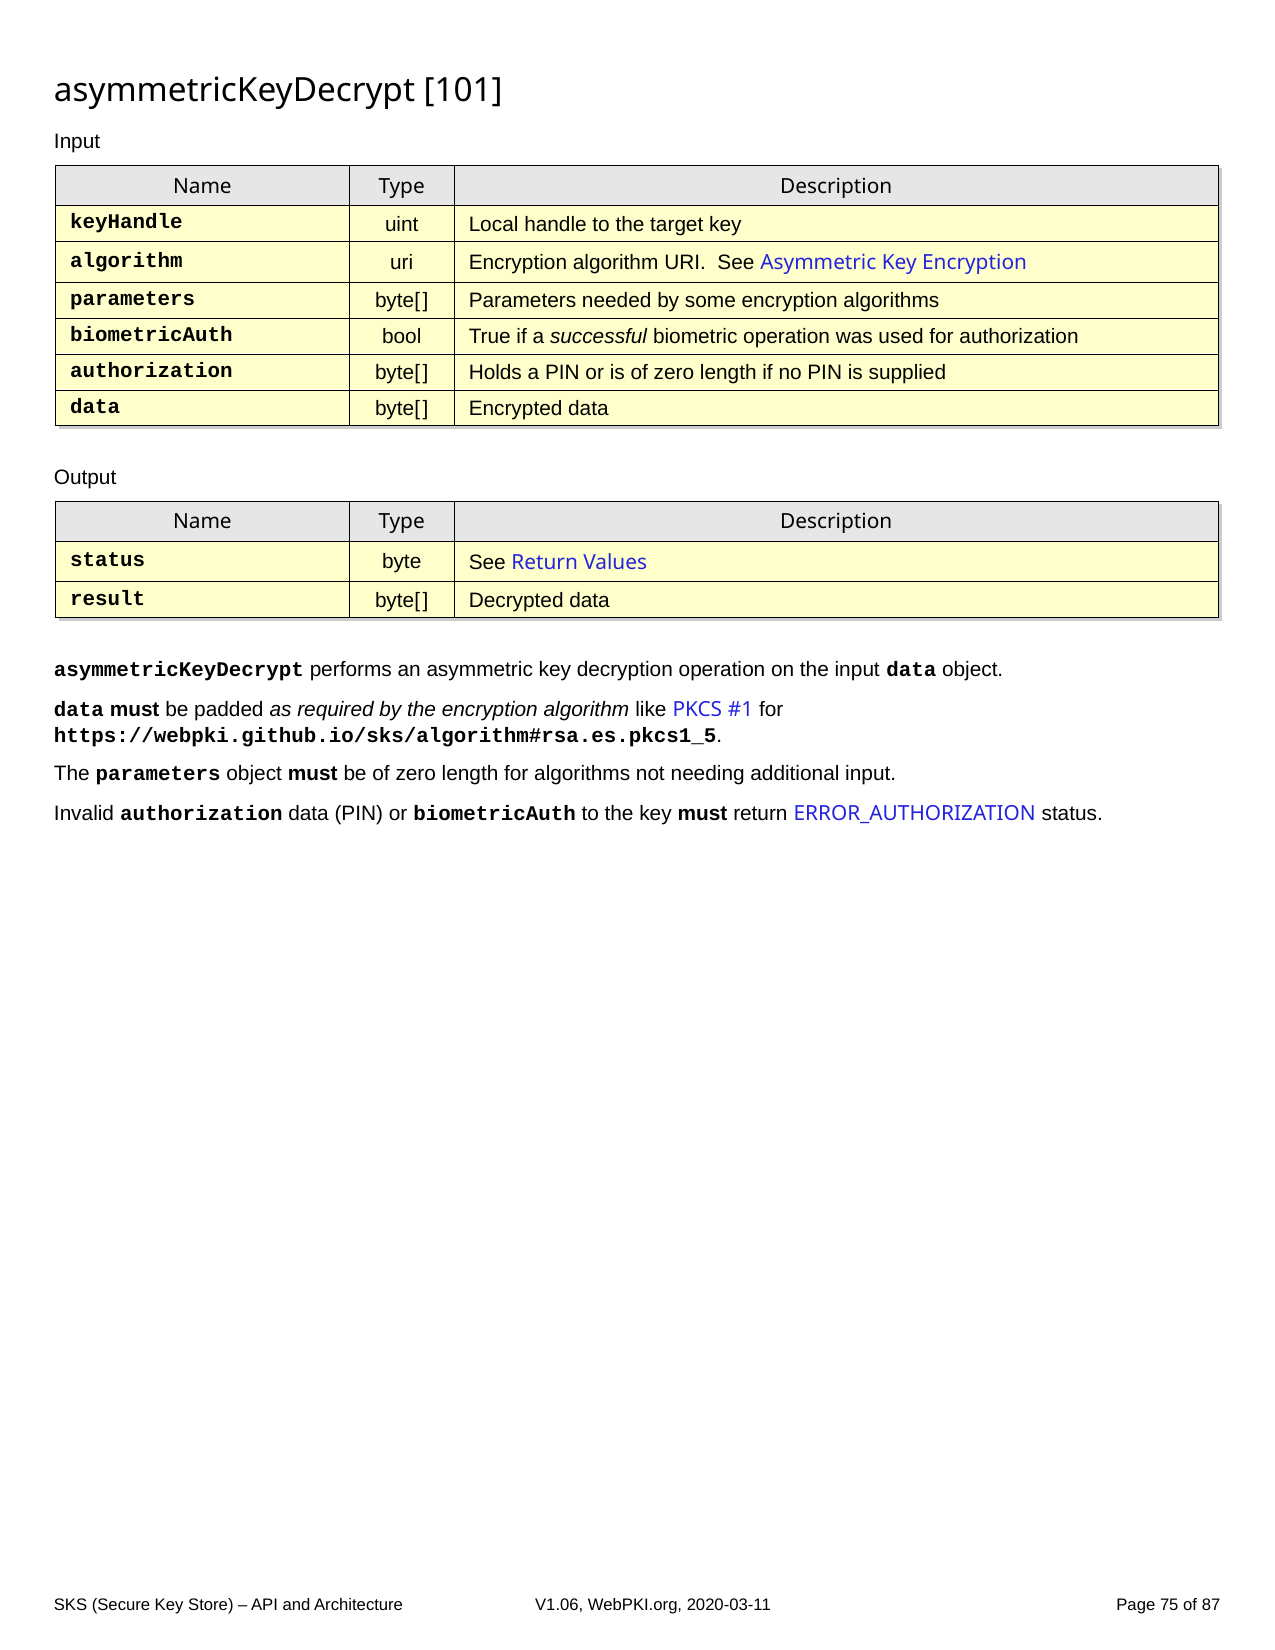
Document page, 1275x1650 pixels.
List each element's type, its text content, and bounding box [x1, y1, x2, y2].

table_cell bool [350, 319, 454, 353]
text The parameters object must be of zero length for algorithms not needing additional input. [54, 760, 1221, 786]
table_cell byte [350, 542, 454, 581]
text asymmetricKeyDecrypt performs an asymmetric key decryption operation on the input data object. [54, 657, 1221, 682]
table_header Description [455, 502, 1218, 541]
table_cell result [56, 582, 349, 617]
text Output [54, 465, 1221, 489]
table_header Name [56, 502, 349, 541]
table_header Type [350, 502, 454, 541]
table_cell Encryption algorithm URI. See Asymmetric Key Encryption ‎ [455, 242, 1218, 282]
table_cell byte⁮[ ] [350, 582, 454, 617]
table_cell byte⁮[ ] [350, 391, 454, 425]
text Invalid authorization data (PIN) or biometricAuth to the key must return ERROR_AUTHORIZATION status. [54, 798, 1221, 827]
table_cell biometricAuth [56, 319, 349, 353]
table_header Description [455, 166, 1218, 205]
table_cell Local handle to the target key [455, 206, 1218, 241]
text Input [54, 129, 1221, 153]
table_cell byte⁮[ ] [350, 283, 454, 318]
table_cell algorithm [56, 242, 349, 282]
table_cell byte⁮[ ] [350, 355, 454, 389]
table_cell Parameters needed by some encryption algorithms [455, 283, 1218, 318]
table_header Name [56, 166, 349, 205]
table_cell uint [350, 206, 454, 241]
text data must be padded as required by the encryption algorithm like PKCS #1 for https://webpki.github.io/sks/algorithm#rsa.es.pkcs1_5. [54, 694, 1221, 749]
table_cell keyHandle [56, 206, 349, 241]
table_cell parameters [56, 283, 349, 318]
table_cell Encrypted data [455, 391, 1218, 425]
table_cell status [56, 542, 349, 581]
subtitle asymmetricKeyDecrypt [101] [54, 66, 1221, 111]
table_cell True if a successful biometric operation was used for authorization [455, 319, 1218, 353]
table_header Type [350, 166, 454, 205]
table_cell data [56, 391, 349, 425]
table_cell See Return Values [455, 542, 1218, 581]
table_cell Decrypted data [455, 582, 1218, 617]
table_cell Holds a PIN or is of zero length if no PIN is supplied [455, 355, 1218, 389]
table_cell authorization [56, 355, 349, 389]
table_cell uri [350, 242, 454, 282]
